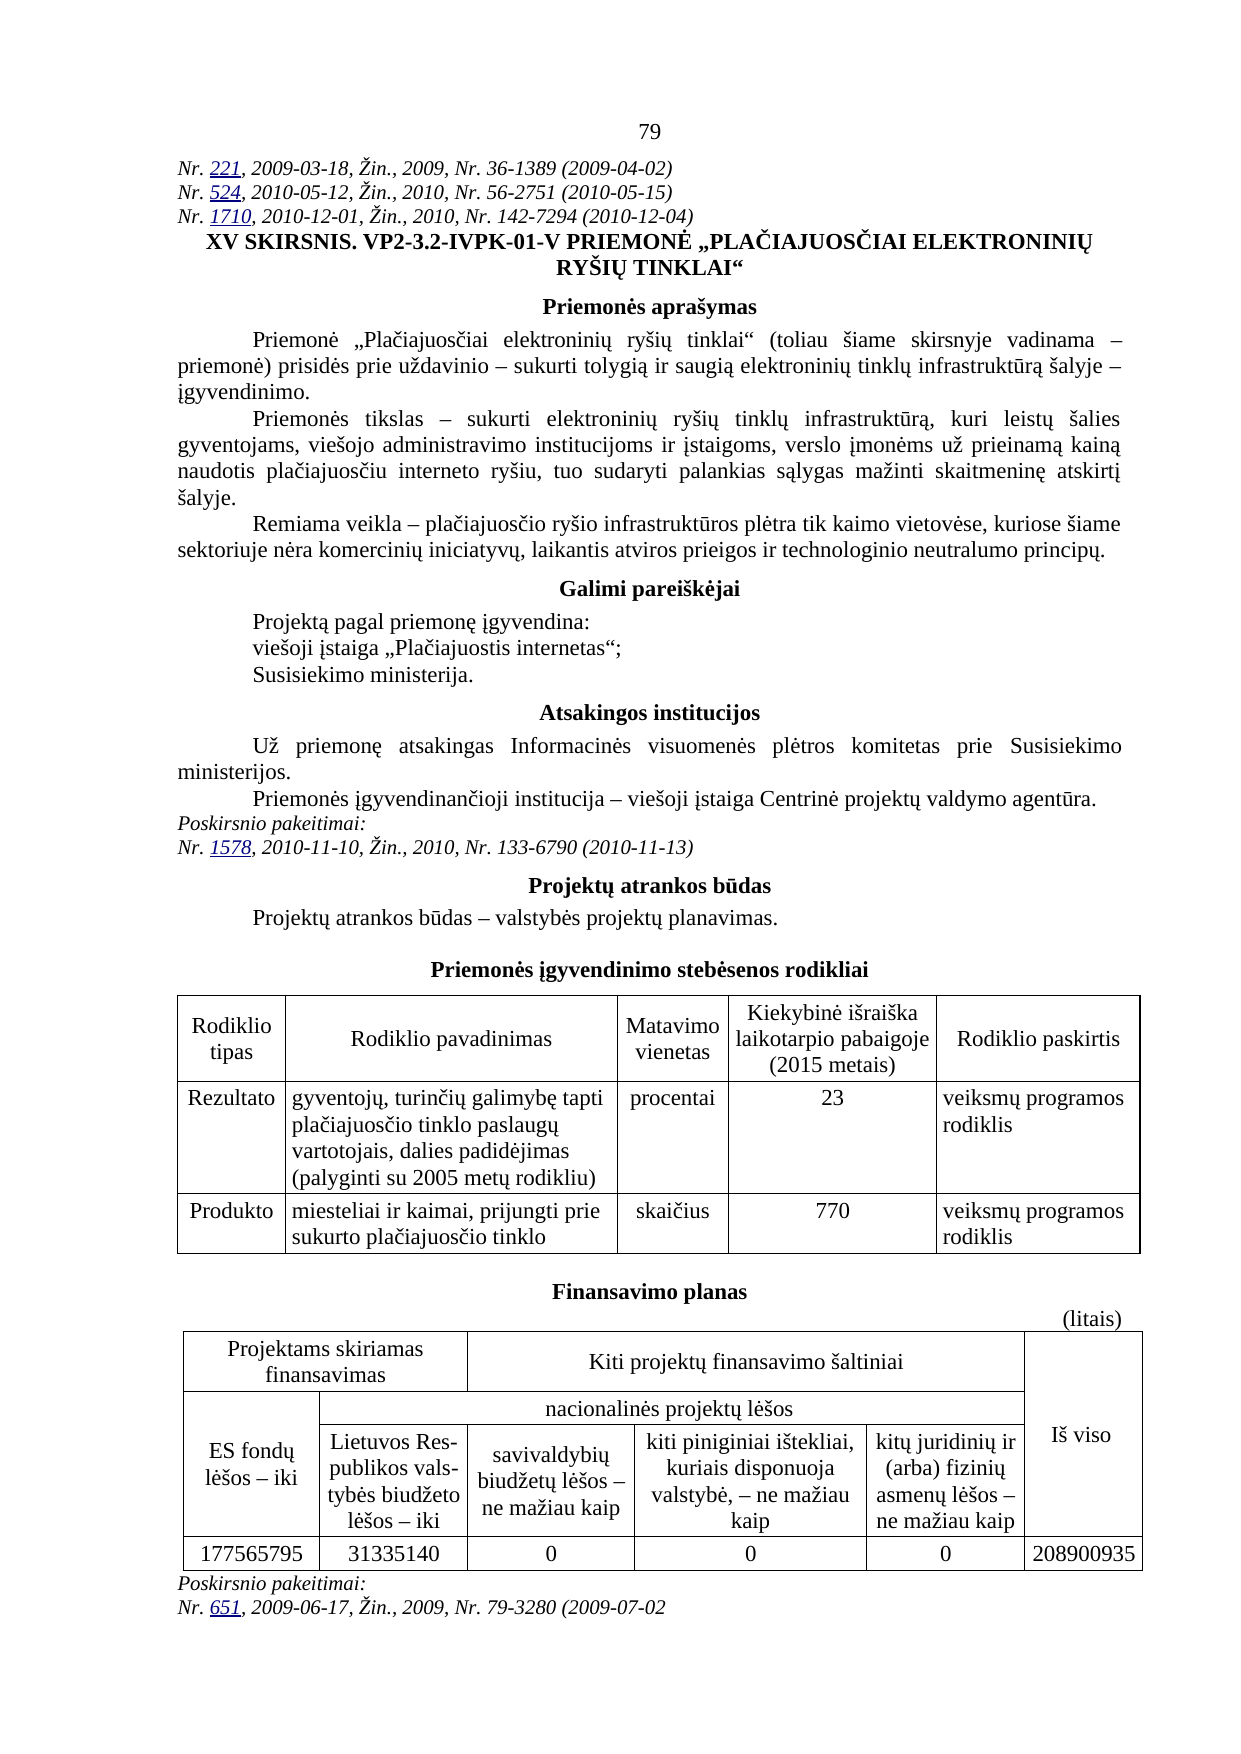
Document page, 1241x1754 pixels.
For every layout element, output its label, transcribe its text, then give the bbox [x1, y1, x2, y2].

table_cell 0 [635, 1537, 866, 1569]
table_cell procentai [618, 1082, 728, 1193]
table_header Projektams skiriamas finansavimas [184, 1332, 467, 1391]
text Nr. 651, 2009-06-17, Žin., 2009, Nr. 79-3280 (2009-07-02 [177, 1594, 1122, 1619]
table_cell nacionalinės projektų lėšos [320, 1392, 1024, 1424]
text Nr. 1710, 2010-12-01, Žin., 2010, Nr. 142-7294 (2010-12-04) [177, 204, 1122, 228]
table_header Rodiklio pavadinimas [286, 996, 617, 1081]
text Nr. 1578, 2010-11-10, Žin., 2010, Nr. 133-6790 (2010-11-13) [177, 835, 1122, 859]
table_header Kiekybinė išraiška laikotarpio pabaigoje (2015 metais) [729, 996, 936, 1081]
text Nr. 221, 2009-03-18, Žin., 2009, Nr. 36-1389 (2009-04-02) [177, 156, 1122, 180]
subtitle XV SKIRSNIS. VP2-3.2-IVPK-01-V PRIEMONĖ „PLAČIAJUOSČIAI ELEKTRONINIŲ RYŠIŲ TINKLAI“ [177, 228, 1122, 281]
text Nr. 524, 2010-05-12, Žin., 2010, Nr. 56-2751 (2010-05-15) [177, 180, 1122, 204]
table_cell 770 [729, 1194, 936, 1252]
text Susisiekimo ministerija. [177, 661, 1122, 687]
table_header Matavimo vienetas [618, 996, 728, 1081]
text Už priemonę atsakingas Informacinės visuomenės plėtros komitetas prie Susisiekimo ministerijos. [177, 732, 1122, 785]
table_cell Produkto [178, 1194, 285, 1252]
text Priemonė „Plačiajuosčiai elektroninių ryšių tinklai“ (toliau šiame skirsnyje vadinama – priemonė) prisidės prie uždavinio – sukurti tolygią ir saugią elektroninių tinklų infrastruktūrą šalyje – įgyvendinimo. [177, 326, 1122, 405]
text Projektą pagal priemonę įgyvendina: [177, 608, 1122, 634]
table_header Iš viso [1025, 1332, 1142, 1536]
table_cell Rezultato [178, 1082, 285, 1193]
text Finansavimo planas [177, 1278, 1122, 1305]
table_cell ES fondų lėšos – iki [184, 1392, 319, 1536]
table_cell 31335140 [320, 1537, 467, 1569]
table_cell Lietuvos Res­publikos vals­tybės biudžeto lėšos – iki [320, 1425, 467, 1536]
table_cell savivaldybių biudžetų lėšos – ne mažiau kaip [468, 1425, 634, 1536]
text Poskirsnio pakeitimai: [177, 1571, 1122, 1594]
text Poskirsnio pakeitimai: [177, 811, 1122, 835]
table_header Rodiklio tipas [178, 996, 285, 1081]
text Projektų atrankos būdas [177, 872, 1122, 898]
table_cell 0 [867, 1537, 1024, 1569]
table_header Kiti projektų finansavimo šaltiniai [468, 1332, 1024, 1391]
text Remiama veikla – plačiajuosčio ryšio infrastruktūros plėtra tik kaimo vietovėse, kuriose šiame sektoriuje nėra komercinių iniciatyvų, laikantis atviros prieigos ir technologinio neutralumo principų. [177, 510, 1122, 563]
table_cell kiti piniginiai ištekliai, kuriais disponuoja valstybė, – ne mažiau kaip [635, 1425, 866, 1536]
text Priemonės tikslas – sukurti elektroninių ryšių tinklų infrastruktūrą, kuri leistų šalies gyventojams, viešojo administravimo institucijoms ir įstaigoms, verslo įmonėms už prieinamą kainą naudotis plačiajuosčiu interneto ryšiu, tuo sudaryti palankias sąlygas mažinti skaitmeninę atskirtį šalyje. [177, 405, 1122, 510]
text Atsakingos institucijos [177, 699, 1122, 726]
table_cell 177565795 [184, 1537, 319, 1569]
text Priemonės įgyvendinimo stebėsenos rodikliai [177, 956, 1122, 982]
table_header Rodiklio paskirtis [937, 996, 1139, 1081]
table_cell veiksmų programos rodiklis [937, 1194, 1139, 1252]
table_cell 0 [468, 1537, 634, 1569]
text (litais) [177, 1305, 1122, 1331]
table_cell 23 [729, 1082, 936, 1193]
table_cell 208900935 [1025, 1537, 1142, 1569]
table_cell skaičius [618, 1194, 728, 1252]
table_cell kitų juridinių ir (arba) fizinių asmenų lėšos – ne mažiau kaip [867, 1425, 1024, 1536]
table_cell veiksmų programos rodiklis [937, 1082, 1139, 1193]
text Priemonės aprašymas [177, 293, 1122, 319]
table_cell miesteliai ir kaimai, prijungti prie sukurto plačiajuosčio tinklo [286, 1194, 617, 1252]
text Projektų atrankos būdas – valstybės projektų planavimas. [177, 904, 1122, 931]
table_cell gyventojų, turinčių galimybę tapti plačiajuosčio tinklo paslaugų vartotojais, dalies padidėjimas (palyginti su 2005 metų rodikliu) [286, 1082, 617, 1193]
text Galimi pareiškėjai [177, 575, 1122, 602]
text Priemonės įgyvendinančioji institucija – viešoji įstaiga Centrinė projektų valdymo agentūra. [177, 785, 1122, 811]
text viešoji įstaiga „Plačiajuostis internetas“; [177, 634, 1122, 661]
